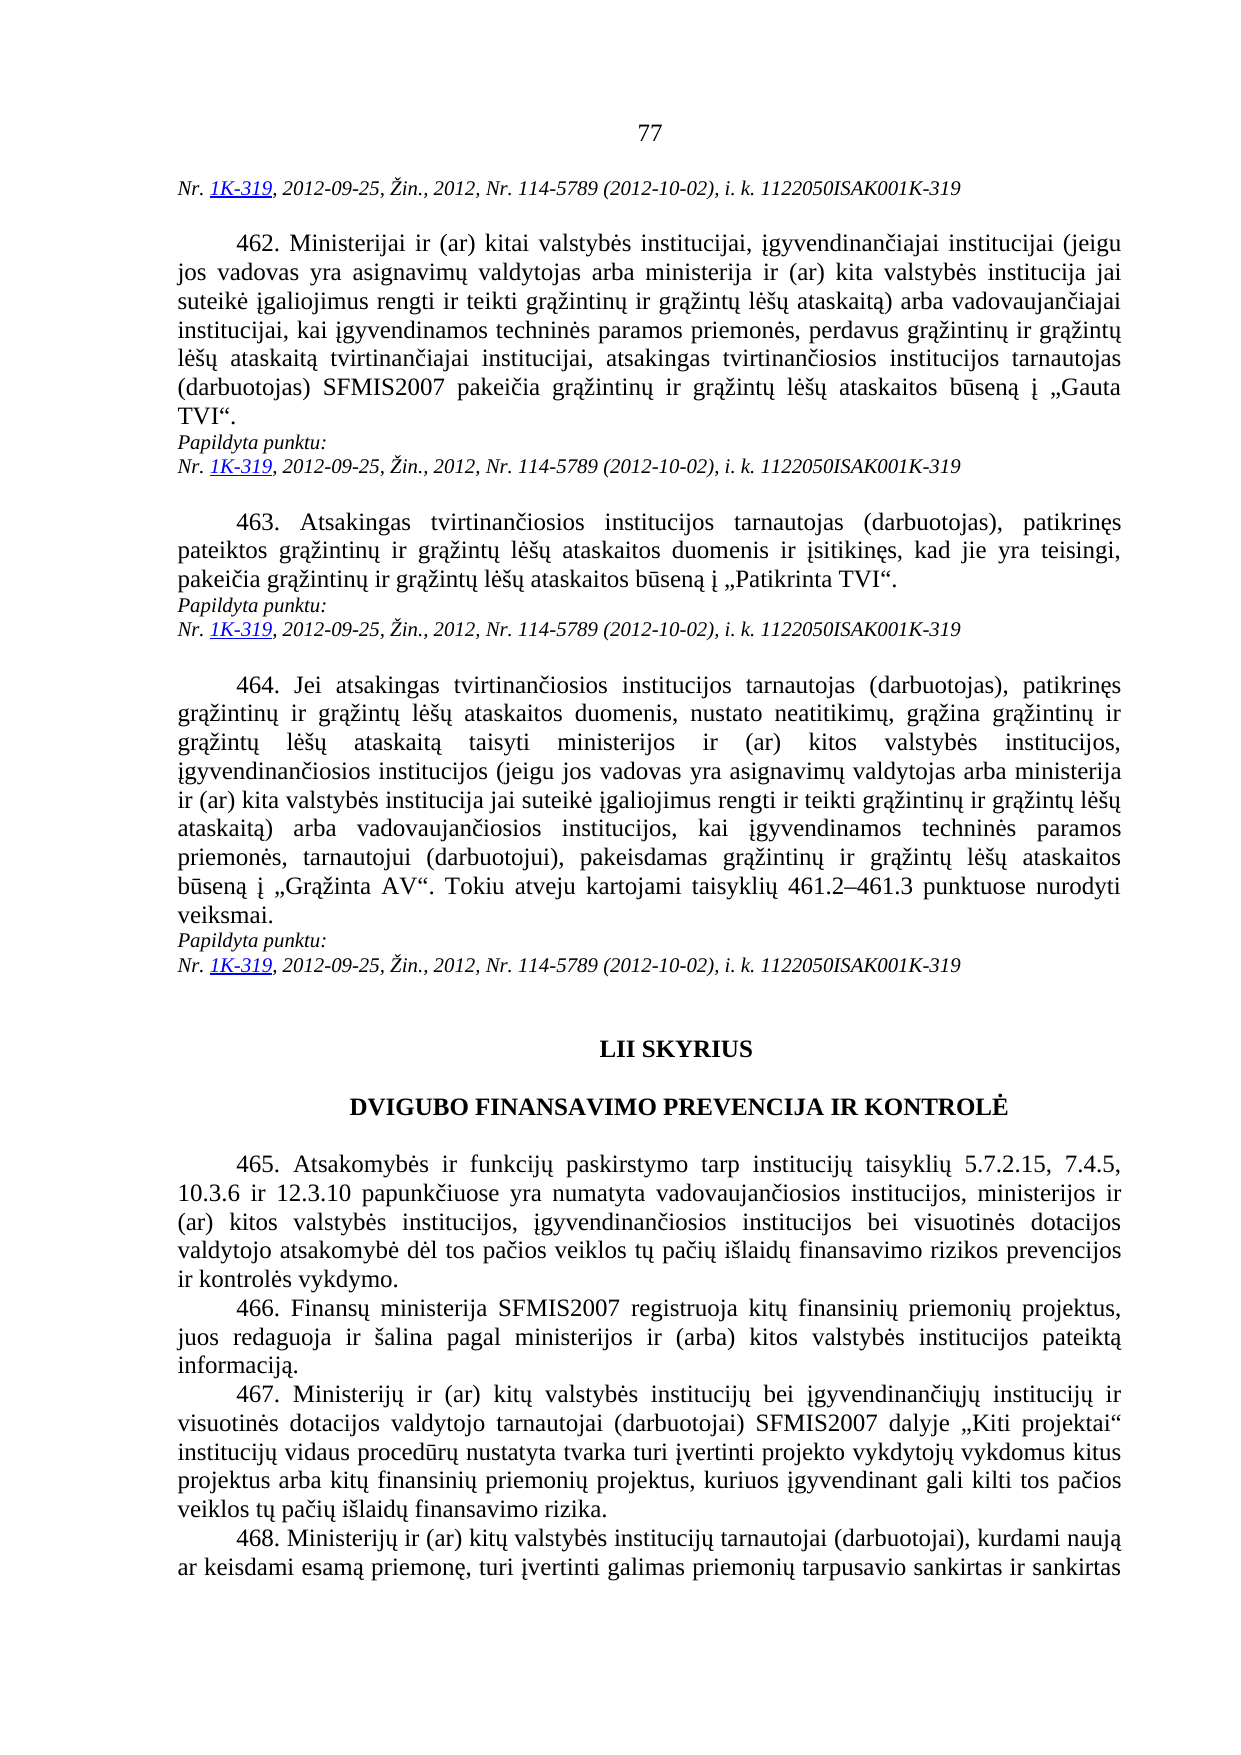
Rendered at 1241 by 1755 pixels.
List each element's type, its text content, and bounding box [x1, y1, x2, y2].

text 462. Ministerijai ir (ar) kitai valstybės institucijai, įgyvendinančiajai institucijai (jeigu jos vadovas yra asignavimų valdytojas arba ministerija ir (ar) kita valstybės institucija jai suteikė įgaliojimus rengti ir teikti grąžintinų ir grąžintų lėšų ataskaitą) arba vadovaujančiajai institucijai, kai įgyvendinamos techninės paramos priemonės, perdavus grąžintinų ir grąžintų lėšų ataskaitą tvirtinančiajai institucijai, atsakingas tvirtinančiosios institucijos tarnautojas (darbuotojas) SFMIS2007 pakeičia grąžintinų ir grąžintų lėšų ataskaitos būseną į „Gauta TVI“. [177, 228, 1122, 430]
text Nr. 1K-319, 2012-09-25, Žin., 2012, Nr. 114-5789 (2012-10-02), i. k. 1122050ISAK001K-319 [177, 176, 1122, 200]
text Papildyta punktu: [177, 430, 1122, 454]
text Nr. 1K-319, 2012-09-25, Žin., 2012, Nr. 114-5789 (2012-10-02), i. k. 1122050ISAK001K-319 [177, 952, 1122, 977]
text DVIGUBO FINANSAVIMO PREVENCIJA IR KONTROLĖ [177, 1092, 1122, 1120]
text 467. Ministerijų ir (ar) kitų valstybės institucijų bei įgyvendinančiųjų institucijų ir visuotinės dotacijos valdytojo tarnautojai (darbuotojai) SFMIS2007 dalyje „Kiti projektai“ institucijų vidaus procedūrų nustatyta tvarka turi įvertinti projekto vykdytojų vykdomus kitus projektus arba kitų finansinių priemonių projektus, kuriuos įgyvendinant gali kilti tos pačios veiklos tų pačių išlaidų finansavimo rizika. [177, 1379, 1122, 1523]
text 468. Ministerijų ir (ar) kitų valstybės institucijų tarnautojai (darbuotojai), kurdami naują ar keisdami esamą priemonę, turi įvertinti galimas priemonių tarpusavio sankirtas ir sankirtas [177, 1523, 1122, 1580]
text Papildyta punktu: [177, 928, 1122, 952]
text Nr. 1K-319, 2012-09-25, Žin., 2012, Nr. 114-5789 (2012-10-02), i. k. 1122050ISAK001K-319 [177, 454, 1122, 478]
text 463. Atsakingas tvirtinančiosios institucijos tarnautojas (darbuotojas), patikrinęs pateiktos grąžintinų ir grąžintų lėšų ataskaitos duomenis ir įsitikinęs, kad jie yra teisingi, pakeičia grąžintinų ir grąžintų lėšų ataskaitos būseną į „Patikrinta TVI“. [177, 507, 1122, 593]
text Papildyta punktu: [177, 593, 1122, 617]
text 466. Finansų ministerija SFMIS2007 registruoja kitų finansinių priemonių projektus, juos redaguoja ir šalina pagal ministerijos ir (arba) kitos valstybės institucijos pateiktą informaciją. [177, 1293, 1122, 1379]
text 464. Jei atsakingas tvirtinančiosios institucijos tarnautojas (darbuotojas), patikrinęs grąžintinų ir grąžintų lėšų ataskaitos duomenis, nustato neatitikimų, grąžina grąžintinų ir grąžintų lėšų ataskaitą taisyti ministerijos ir (ar) kitos valstybės institucijos, įgyvendinančiosios institucijos (jeigu jos vadovas yra asignavimų valdytojas arba ministerija ir (ar) kita valstybės institucija jai suteikė įgaliojimus rengti ir teikti grąžintinų ir grąžintų lėšų ataskaitą) arba vadovaujančiosios institucijos, kai įgyvendinamos techninės paramos priemonės, tarnautojui (darbuotojui), pakeisdamas grąžintinų ir grąžintų lėšų ataskaitos būseną į „Grąžinta AV“. Tokiu atveju kartojami taisyklių 461.2–461.3 punktuose nurodyti veiksmai. [177, 670, 1122, 928]
text 465. Atsakomybės ir funkcijų paskirstymo tarp institucijų taisyklių 5.7.2.15, 7.4.5, 10.3.6 ir 12.3.10 papunkčiuose yra numatyta vadovaujančiosios institucijos, ministerijos ir (ar) kitos valstybės institucijos, įgyvendinančiosios institucijos bei visuotinės dotacijos valdytojo atsakomybė dėl tos pačios veiklos tų pačių išlaidų finansavimo rizikos prevencijos ir kontrolės vykdymo. [177, 1149, 1122, 1293]
text Nr. 1K-319, 2012-09-25, Žin., 2012, Nr. 114-5789 (2012-10-02), i. k. 1122050ISAK001K-319 [177, 617, 1122, 641]
text LII SKYRIUS [177, 1034, 1122, 1063]
